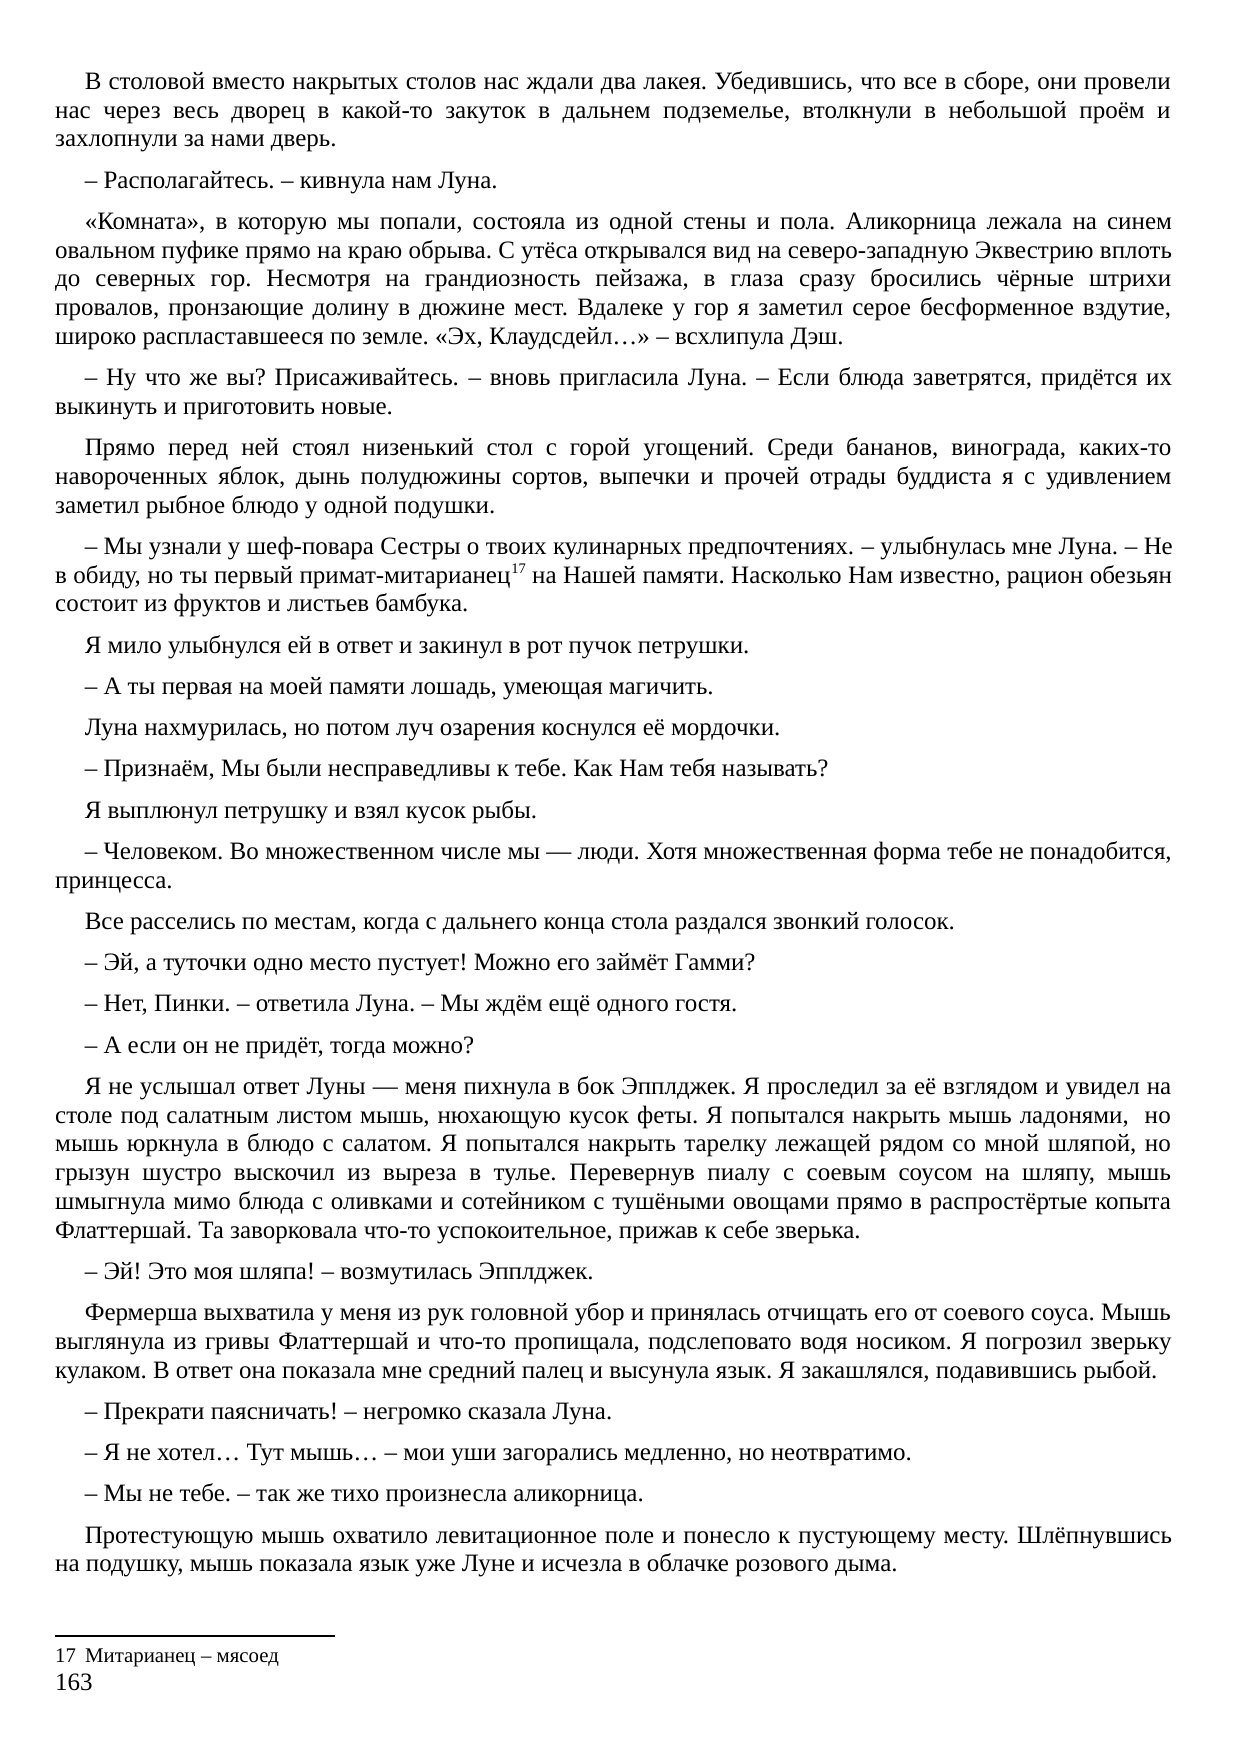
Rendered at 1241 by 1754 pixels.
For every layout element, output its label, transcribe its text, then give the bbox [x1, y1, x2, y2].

text – Мы узнали у шеф-повара Сестры о твоих кулинарных предпочтениях. – улыбнулась мне Луна. – Не в обиду, но ты первый примат-митарианец на Нашей памяти. Насколько Нам известно, рацион обезьян состоит из фруктов и листьев бамбука. [55, 531, 1173, 617]
text – А ты первая на моей памяти лошадь, умеющая магичить. [55, 671, 1173, 700]
text – А если он не придёт, тогда можно? [55, 1030, 1173, 1058]
text «Комната», в которую мы попали, состояла из одной стены и пола. Аликорница лежала на синем овальном пуфике прямо на краю обрыва. С утёса открывался вид на северо-западную Эквестрию вплоть до северных гор. Несмотря на грандиозность пейзажа, в глаза сразу бросились чёрные штрихи провалов, пронзающие долину в дюжине мест. Вдалеке у гор я заметил серое бесформенное вздутие, широко распластавшееся по земле. «Эх, Клаудсдейл…» – всхлипула Дэш. [55, 206, 1173, 350]
text Я выплюнул петрушку и взял кусок рыбы. [55, 795, 1173, 823]
text Фермерша выхватила у меня из рук головной убор и принялась отчищать его от соевого соуса. Мышь выглянула из гривы Флаттершай и что-то пропищала, подслеповато водя носиком. Я погрозил зверьку кулаком. В ответ она показала мне средний палец и высунула язык. Я закашлялся, подавившись рыбой. [55, 1297, 1173, 1383]
text – Эй, а туточки одно место пустует! Можно его займёт Гамми? [55, 947, 1173, 976]
text – Мы не тебе. – так же тихо произнесла аликорница. [55, 1478, 1173, 1507]
text Я не услышал ответ Луны — меня пихнула в бок Эпплджек. Я проследил за её взглядом и увидел на столе под салатным листом мышь, нюхающую кусок феты. Я попытался накрыть мышь ладонями, но мышь юркнула в блюдо с салатом. Я попытался накрыть тарелку лежащей рядом со мной шляпой, но грызун шустро выскочил из выреза в тулье. Перевернув пиалу с соевым соусом на шляпу, мышь шмыгнула мимо блюда с оливками и сотейником с тушёными овощами прямо в распростёртые копыта Флаттершай. Та заворковала что-то успокоительное, прижав к себе зверька. [55, 1071, 1173, 1243]
text – Прекрати паясничать! – негромко сказала Луна. [55, 1396, 1173, 1425]
text – Эй! Это моя шляпа! – возмутилась Эпплджек. [55, 1256, 1173, 1285]
text – Нет, Пинки. – ответила Луна. – Мы ждём ещё одного гостя. [55, 988, 1173, 1017]
text Я мило улыбнулся ей в ответ и закинул в рот пучок петрушки. [55, 630, 1173, 658]
text Митарианец – мясоед [55, 1642, 1173, 1667]
text Луна нахмурилась, но потом луч озарения коснулся её мордочки. [55, 712, 1173, 741]
text В столовой вместо накрытых столов нас ждали два лакея. Убедившись, что все в сборе, они провели нас через весь дворец в какой-то закуток в дальнем подземелье, втолкнули в небольшой проём и захлопнули за нами дверь. [55, 66, 1173, 152]
text – Я не хотел… Тут мышь… – мои уши загорались медленно, но неотвратимо. [55, 1437, 1173, 1466]
text – Признаём, Мы были несправедливы к тебе. Как Нам тебя называть? [55, 753, 1173, 782]
text – Ну что же вы? Присаживайтесь. – вновь пригласила Луна. – Если блюда заветрятся, придётся их выкинуть и приготовить новые. [55, 362, 1173, 420]
text Протестующую мышь охватило левитационное поле и понесло к пустующему месту. Шлёпнувшись на подушку, мышь показала язык уже Луне и исчезла в облачке розового дыма. [55, 1520, 1173, 1577]
text Все расселись по местам, когда с дальнего конца стола раздался звонкий голосок. [55, 906, 1173, 935]
text – Человеком. Во множественном числе мы — люди. Хотя множественная форма тебе не понадобится, принцесса. [55, 836, 1173, 893]
text – Располагайтесь. – кивнула нам Луна. [55, 165, 1173, 193]
text Прямо перед ней стоял низенький стол с горой угощений. Среди бананов, винограда, каких-то навороченных яблок, дынь полудюжины сортов, выпечки и прочей отрады буддиста я с удивлением заметил рыбное блюдо у одной подушки. [55, 432, 1173, 518]
